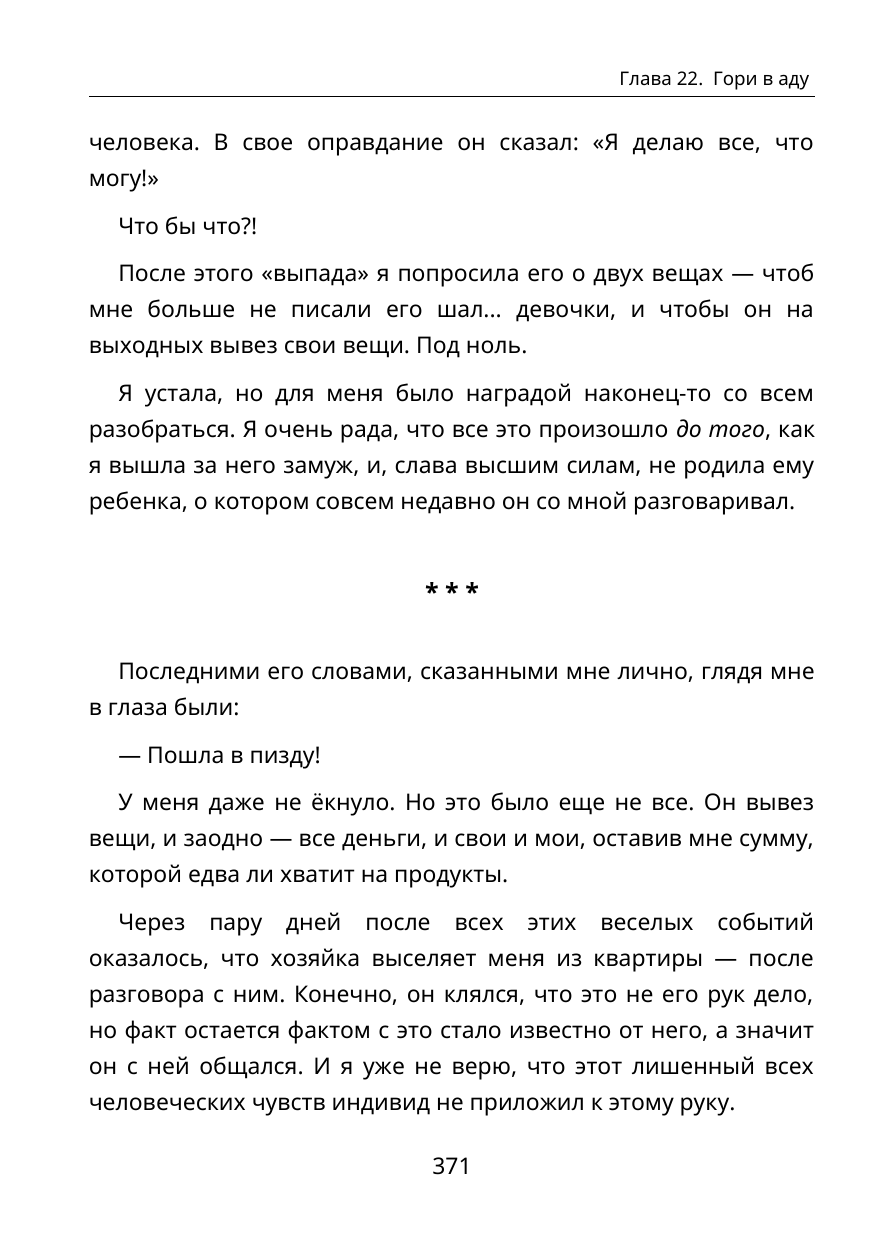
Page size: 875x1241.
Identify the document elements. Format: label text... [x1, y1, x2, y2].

text Через пару дней после всех этих веселых событий оказалось, что хозяйка выселяет меня из квартиры — после разговора с ним. Конечно, он клялся, что это не его рук дело, но факт остается фактом с это стало известно от него, а значит он с ней общался. И я уже не верю, что этот лишенный всех человеческих чувств индивид не приложил к этому руку. [88, 906, 815, 1117]
text У меня даже не ёкнуло. Но это было еще не все. Он вывез вещи, и заодно — все деньги, и свои и мои, оставив мне сумму, которой едва ли хватит на продукты. [88, 786, 815, 889]
subtitle * * * [88, 574, 815, 608]
text Что бы что?! [88, 210, 815, 241]
text Я устала, но для меня было наградой наконец-то со всем разобраться. Я очень рада, что все это произошло до того, как я вышла за него замуж, и, слава высшим силам, не родила ему ребенка, о котором совсем недавно он со мной разговаривал. [88, 377, 815, 516]
text Последними его словами, сказанными мне лично, глядя мне в глаза были: [88, 655, 815, 722]
text человека. В свое оправдание он сказал: «Я делаю все, что могу!» [88, 126, 815, 193]
text — Пошла в пизду! [88, 739, 815, 770]
text После этого «выпада» я попросила его о двух вещах — чтоб мне больше не писали его шал... девочки, и чтобы он на выходных вывез свои вещи. Под ноль. [88, 257, 815, 361]
